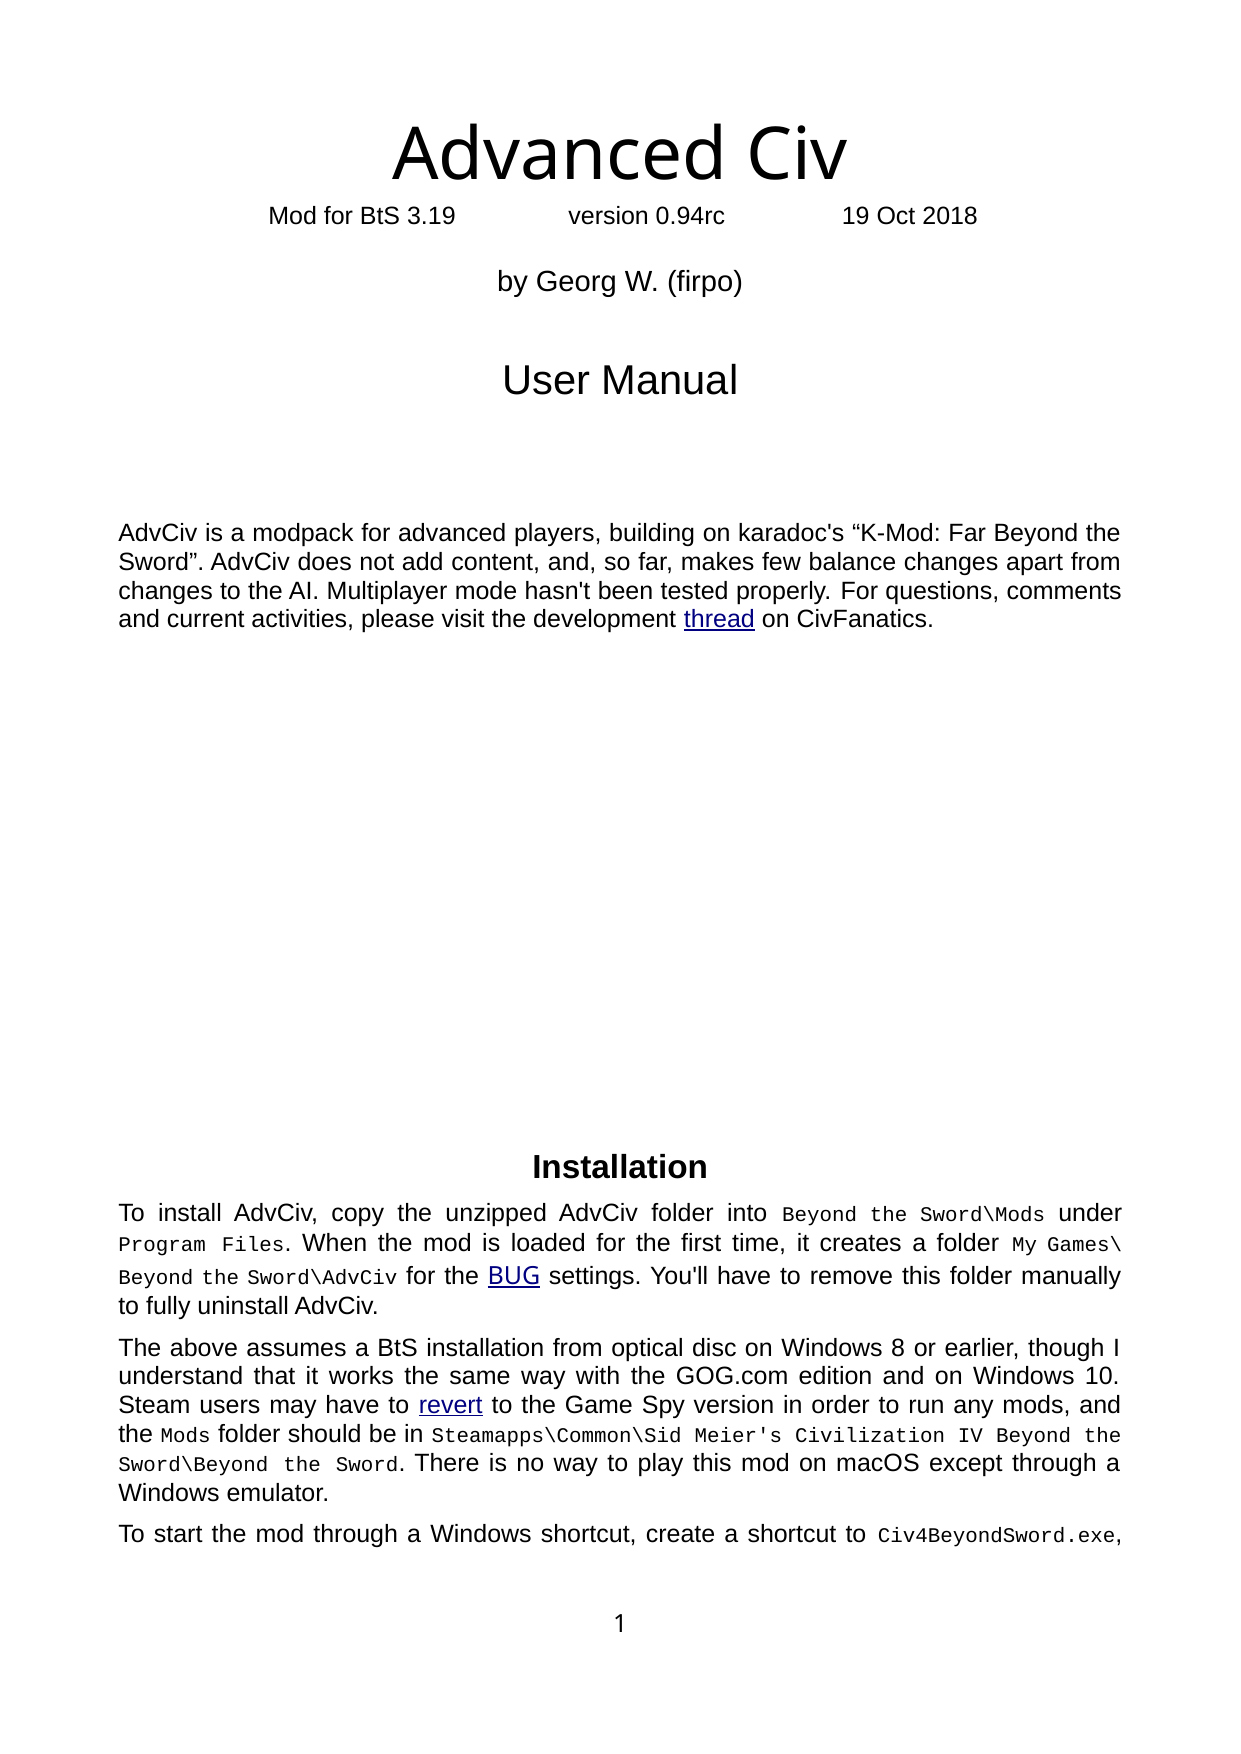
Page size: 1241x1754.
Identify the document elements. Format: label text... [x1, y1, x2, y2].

subtitle Installation [118, 1147, 1122, 1185]
text The above assumes a BtS installation from optical disc on Windows 8 or earlier, though I understand that it works the same way with the GOG.com edition and on Windows 10. Steam users may have to revert to the Game Spy version in order to run any mods, and the Mods folder should be in Steamapps\Common\Sid Meier's Civilization IV Beyond the Sword\Beyond the Sword. There is no way to play this mod on macOS except through a Windows emulator. [118, 1332, 1122, 1507]
text To start the mod through a Windows shortcut, create a shortcut to Civ4BeyondSword.exe, [118, 1519, 1122, 1549]
text Mod for BtS 3.19 version 0.94rc 19 Oct 2018 [118, 201, 1122, 229]
text To install AdvCiv, copy the unzipped AdvCiv folder into Beyond the Sword\Mods under Program Files. When the mod is loaded for the first time, it creates a folder My Games\Beyond the Sword\AdvCiv for the BUG settings. You'll have to remove this folder manually to fully uninstall AdvCiv. [118, 1198, 1122, 1320]
text User Manual [118, 355, 1122, 403]
text AdvCiv is a modpack for advanced players, building on karadoc's “K-Mod: Far Beyond the Sword”. AdvCiv does not add content, and, so far, makes few balance changes apart from changes to the AI. Multiplayer mode hasn't been tested properly. For questions, comments and current activities, please visit the development thread on CivFanatics. [118, 518, 1122, 633]
text Advanced Civ [118, 118, 1122, 195]
text by Georg W. (firpo) [118, 264, 1122, 298]
